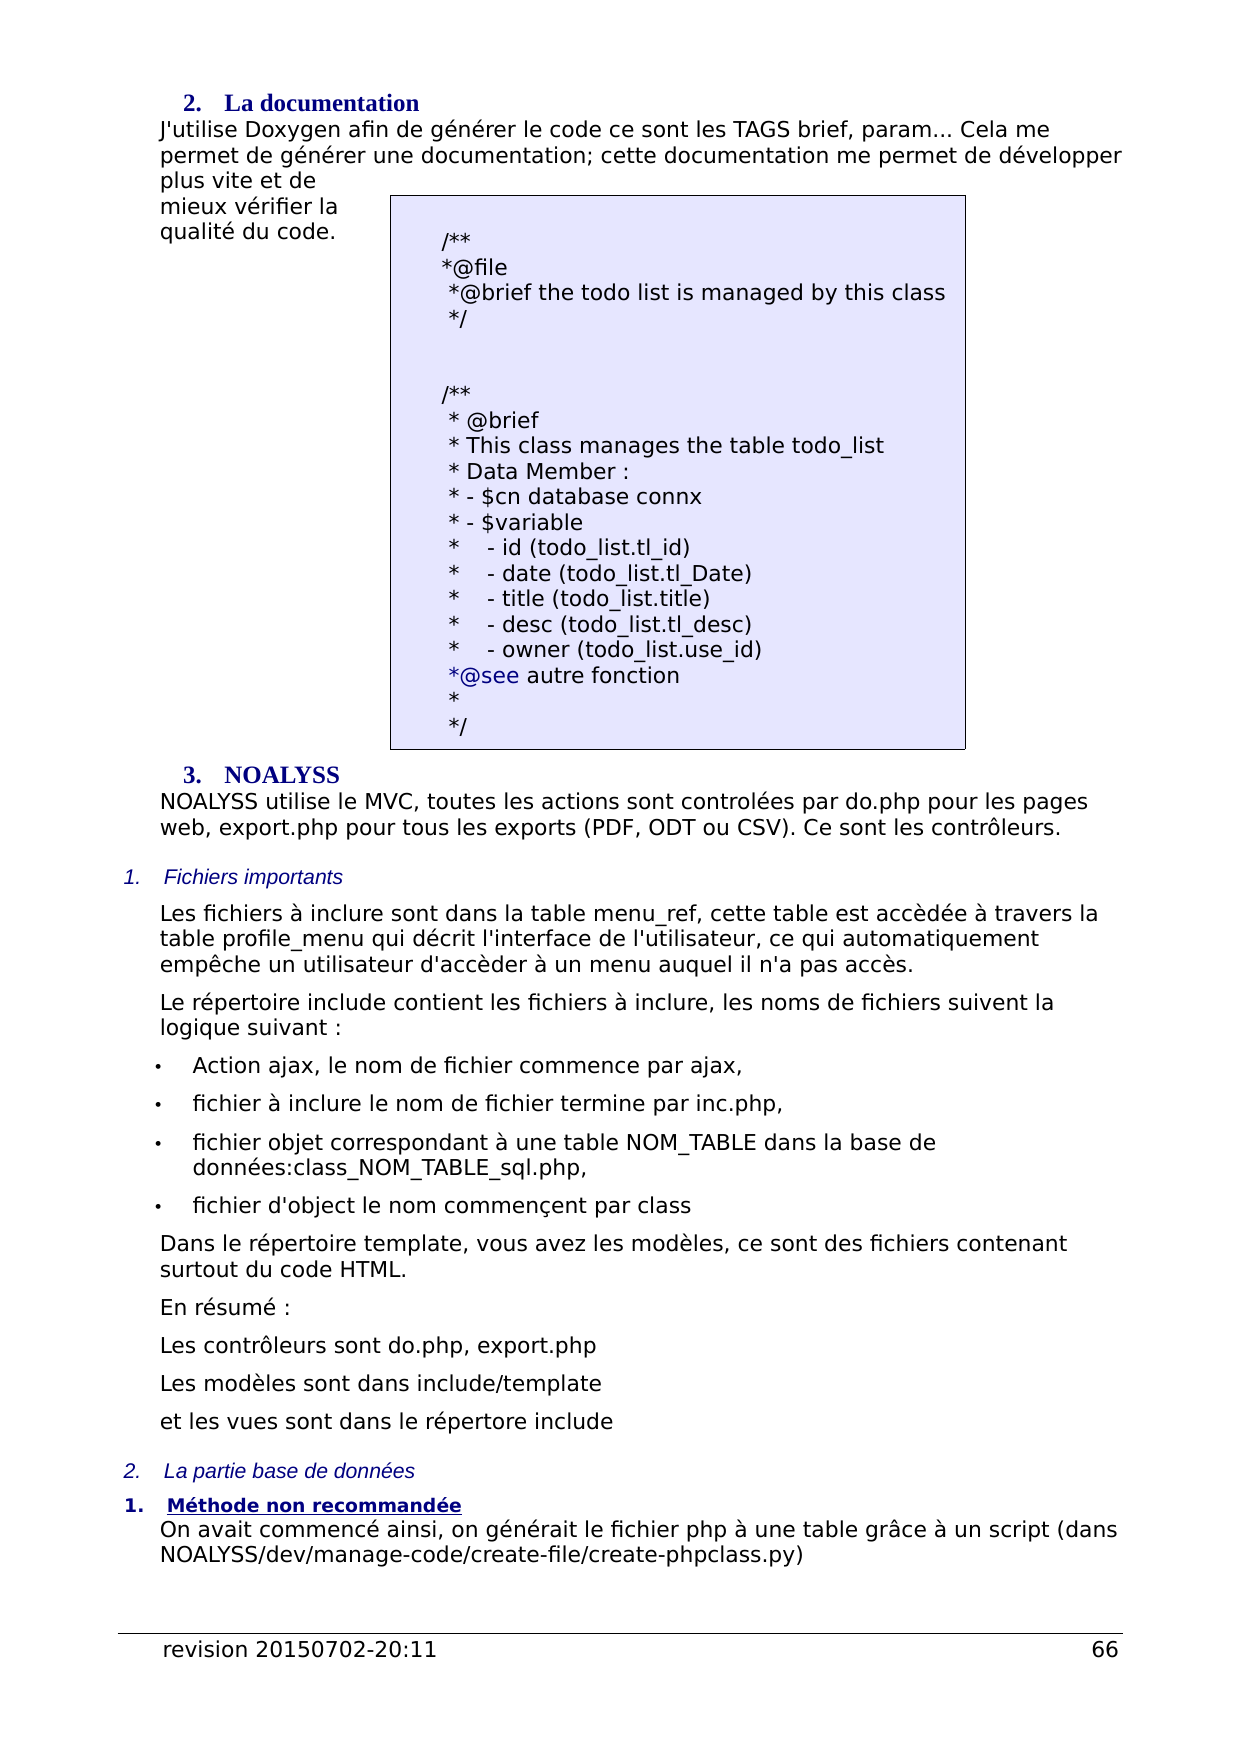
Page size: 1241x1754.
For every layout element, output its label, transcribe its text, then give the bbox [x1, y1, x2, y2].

list Action ajax, le nom de fichier commence par ajax, [155, 1053, 1123, 1079]
list fichier d'object le nom commençent par class [155, 1193, 1123, 1219]
text * @brief * This class manages the table todo_list * Data Member : * - $cn database connx * - $variable * - id (todo_list.tl_id) * - date (todo_list.tl_Date) * - title (todo_list.title) * - desc (todo_list.tl_desc) * - owner (todo_list.use_id) [441, 408, 956, 663]
text NOALYSS utilise le MVC, toutes les actions sont controlées par do.php pour les pages web, export.php pour tous les exports (PDF, ODT ou CSV). Ce sont les contrôleurs. [159, 789, 1123, 840]
text Dans le répertoire template, vous avez les modèles, ce sont des fichiers contenant surtout du code HTML. [159, 1231, 1123, 1282]
text *@see autre fonction * */ [441, 663, 956, 740]
list fichier à inclure le nom de fichier termine par inc.php, [155, 1092, 1123, 1117]
text et les vues sont dans le répertore include [159, 1409, 1123, 1434]
text Les contrôleurs sont do.php, export.php [159, 1333, 1123, 1358]
text J'utilise Doxygen afin de générer le code ce sont les TAGS brief, param... Cela me permet de générer une documentation; cette documentation me permet de développer plus vite et de mieux vérifier la qualité du code. [159, 117, 1123, 761]
text Les modèles sont dans include/template [159, 1371, 1123, 1396]
subtitle Méthode non recommandée [117, 1495, 1123, 1517]
text En résumé : [159, 1295, 1123, 1320]
subtitle Fichiers importants [117, 865, 1123, 889]
text Les fichiers à inclure sont dans la table menu_ref, cette table est accèdée à travers la table profile_menu qui décrit l'interface de l'utilisateur, ce qui automatiquement empêche un utilisateur d'accèder à un menu auquel il n'a pas accès. [159, 901, 1123, 977]
subtitle La partie base de données [117, 1458, 1123, 1483]
list fichier objet correspondant à une table NOM_TABLE dans la base de données:class_NOM_TABLE_sql.php, [155, 1129, 1123, 1181]
text Le répertoire include contient les fichiers à inclure, les noms de fichiers suivent la logique suivant : [159, 990, 1123, 1041]
text /** [441, 204, 956, 255]
subtitle La documentation [177, 88, 1123, 117]
subtitle NOALYSS [177, 761, 1123, 789]
text On avait commencé ainsi, on générait le fichier php à une table grâce à un script (dans NOALYSS/dev/manage-code/create-file/create-phpclass.py) [159, 1517, 1123, 1568]
text *@file *@brief the todo list is managed by this class */ /** [441, 255, 956, 408]
